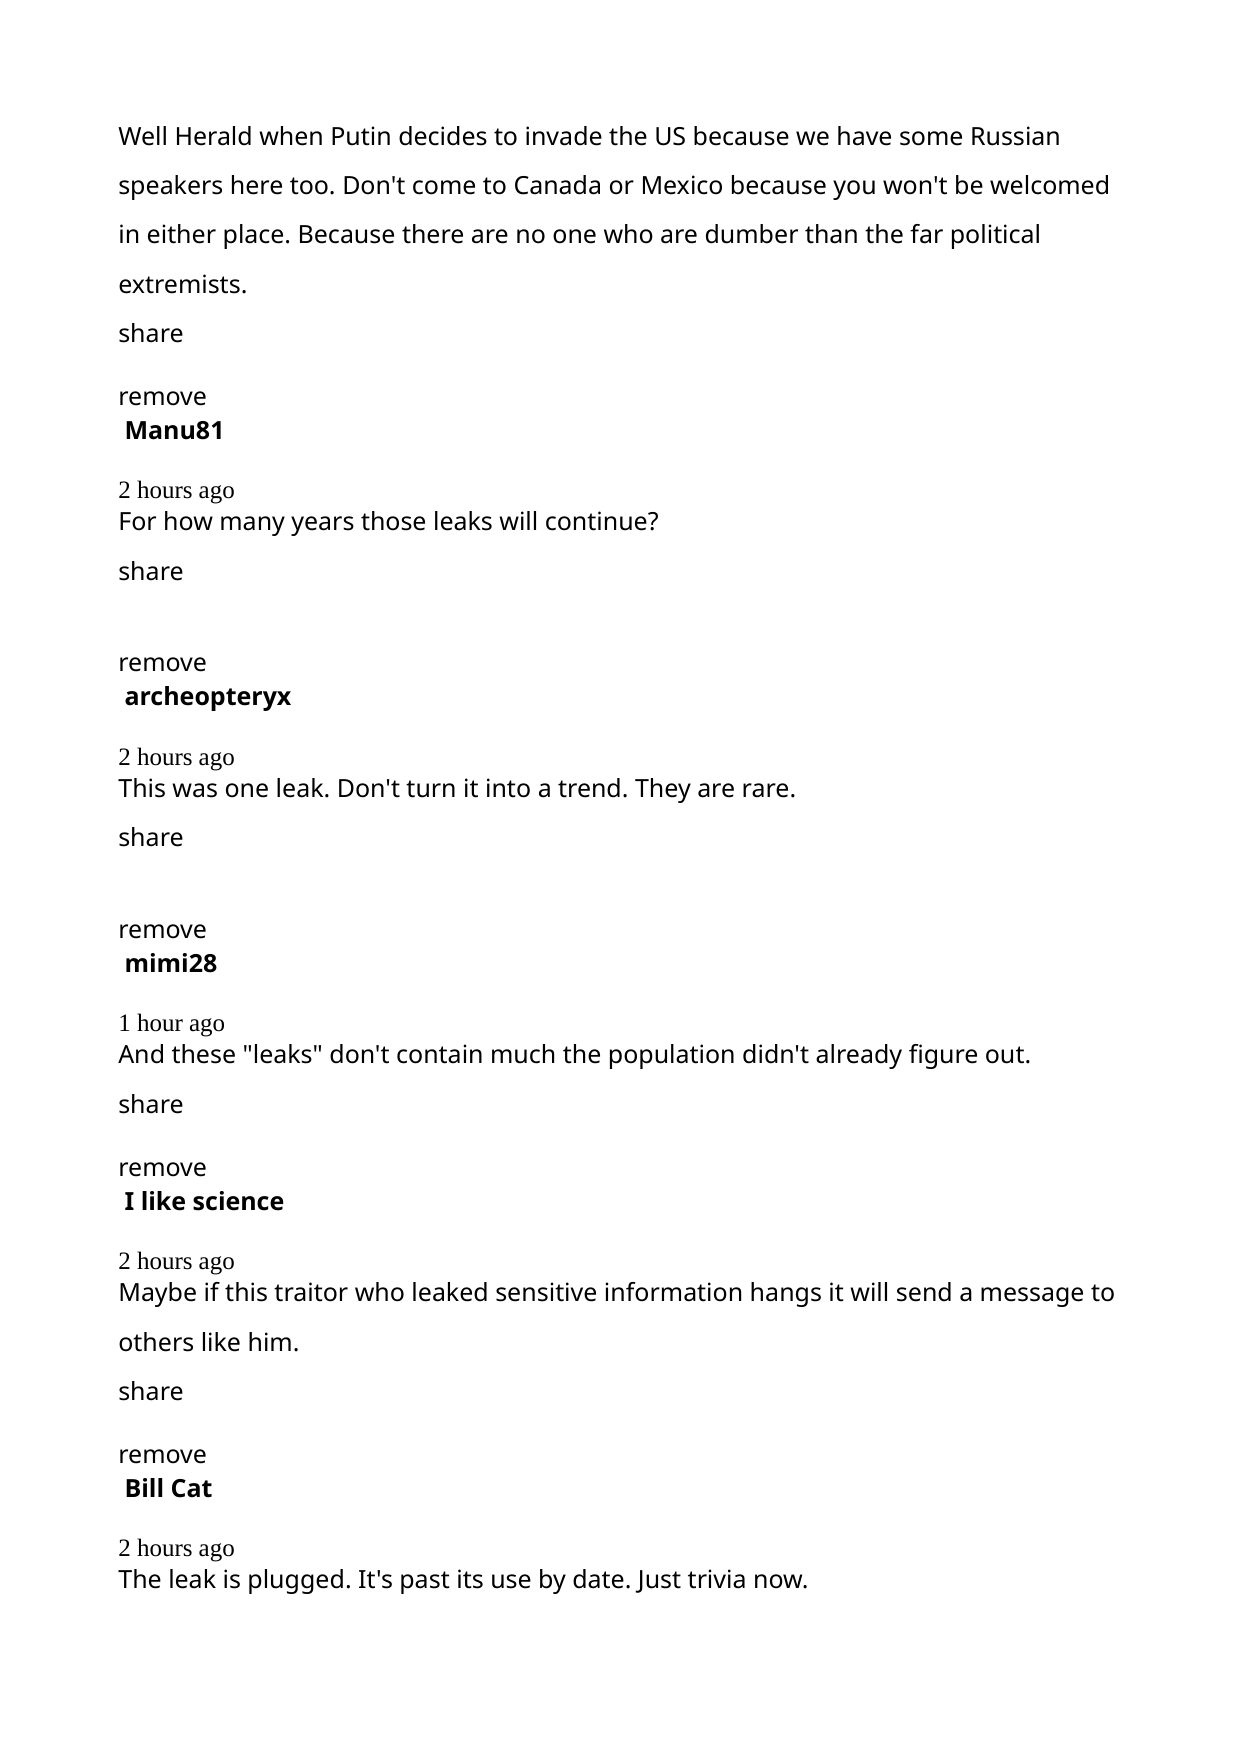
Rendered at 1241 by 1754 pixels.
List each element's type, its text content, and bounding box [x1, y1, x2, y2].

text Manu81 [124, 412, 1122, 447]
text The leak is plugged. It's past its use by date. Just trivia now. [118, 1562, 1122, 1596]
text share [118, 820, 1122, 854]
text Maybe if this traitor who leaked sensitive information hangs it will send a message to others like him. [118, 1275, 1122, 1358]
text 2 hours ago [118, 1533, 1122, 1562]
text 2 hours ago [118, 475, 1122, 504]
text share [118, 316, 1122, 350]
text share [118, 1087, 1122, 1121]
text For how many years those leaks will continue? [118, 504, 1122, 538]
text remove [118, 1149, 1122, 1183]
text I like science [124, 1183, 1122, 1217]
text remove [118, 378, 1122, 412]
text mimi28 [124, 946, 1122, 980]
text 2 hours ago [118, 1246, 1122, 1275]
text remove [118, 912, 1122, 946]
text 1 hour ago [118, 1008, 1122, 1037]
text remove [118, 645, 1122, 679]
text Well Herald when Putin decides to invade the US because we have some Russian speakers here too. Don't come to Canada or Mexico because you won't be welcomed in either place. Because there are no one who are dumber than the far political extremists. [118, 118, 1122, 300]
text 2 hours ago [118, 742, 1122, 771]
text And these "leaks" don't contain much the population didn't already figure out. [118, 1037, 1122, 1071]
text Bill Cat [124, 1471, 1122, 1505]
text share [118, 553, 1122, 587]
text share [118, 1374, 1122, 1408]
text remove [118, 1437, 1122, 1471]
text This was one leak. Don't turn it into a trend. They are rare. [118, 771, 1122, 805]
text archeopteryx [124, 679, 1122, 713]
